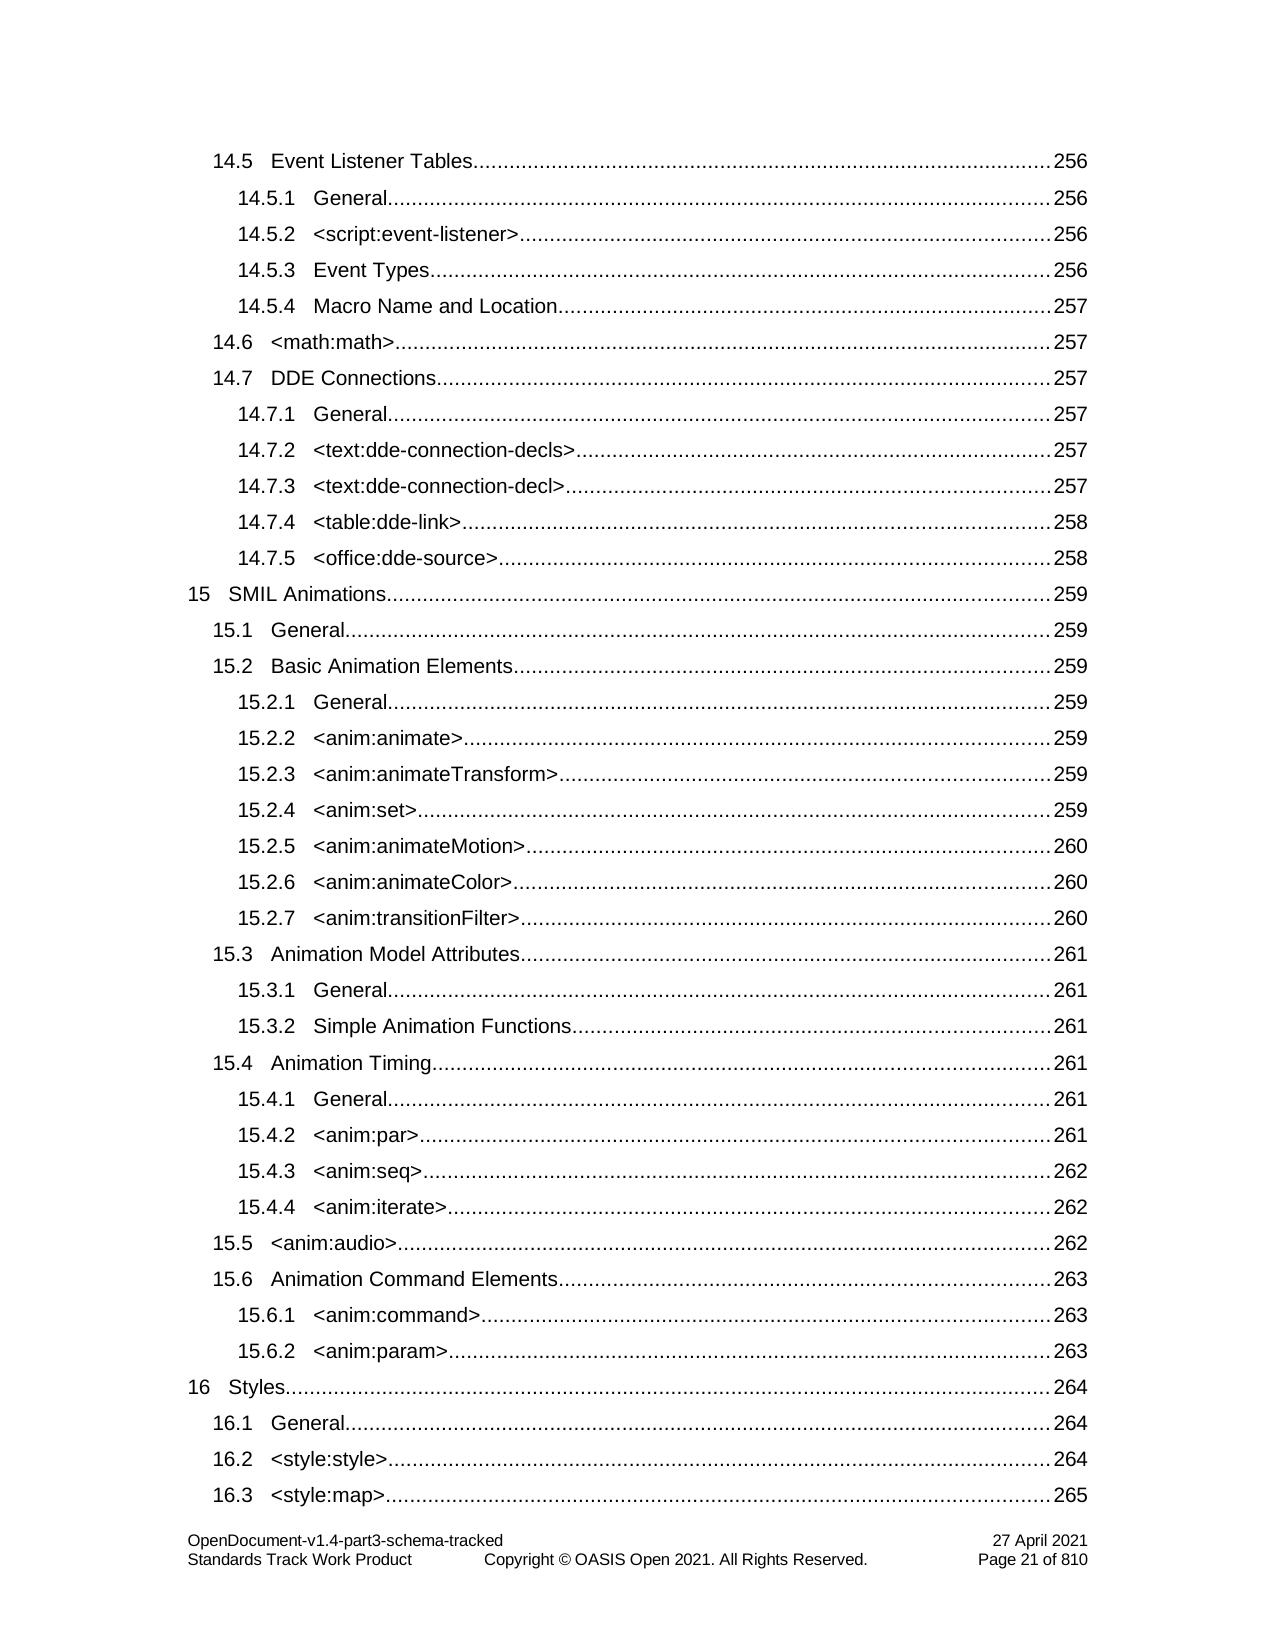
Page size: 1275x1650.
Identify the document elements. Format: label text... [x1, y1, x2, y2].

text 15.3.1 General 261 [237, 979, 1088, 1002]
text 15.2.1 General 259 [237, 691, 1088, 714]
text 14.5 Event Listener Tables 256 [212, 150, 1088, 173]
text 16 Styles 264 [187, 1375, 1088, 1399]
text 15.2.6 <anim:animateColor> 260 [237, 871, 1088, 894]
text 15.3 Animation Model Attributes 261 [212, 943, 1088, 966]
text 15.4.2 <anim:par> 261 [237, 1123, 1088, 1147]
text 14.5.3 Event Types 256 [237, 258, 1088, 282]
text 16.2 <style:style> 264 [212, 1447, 1088, 1471]
text 15.4.4 <anim:iterate> 262 [237, 1195, 1088, 1219]
text 15.4.1 General 261 [237, 1087, 1088, 1111]
text 15.6 Animation Command Elements 263 [212, 1267, 1088, 1291]
text 14.7.3 <text:dde-connection-decl> 257 [237, 474, 1088, 498]
text 15.2.5 <anim:animateMotion> 260 [237, 835, 1088, 858]
text 16.1 General 264 [212, 1411, 1088, 1435]
text 15.3.2 Simple Animation Functions 261 [237, 1015, 1088, 1038]
text 15.1 General 259 [212, 618, 1088, 642]
text 15 SMIL Animations 259 [187, 582, 1088, 606]
text 14.5.4 Macro Name and Location 257 [237, 294, 1088, 318]
text 15.2 Basic Animation Elements 259 [212, 654, 1088, 678]
text 15.6.2 <anim:param> 263 [237, 1339, 1088, 1363]
text 15.5 <anim:audio> 262 [212, 1231, 1088, 1255]
text 15.2.7 <anim:transitionFilter> 260 [237, 907, 1088, 930]
text 14.7.2 <text:dde-connection-decls> 257 [237, 438, 1088, 462]
text 16.3 <style:map> 265 [212, 1483, 1088, 1507]
text 14.7.1 General 257 [237, 402, 1088, 426]
text 14.5.1 General 256 [237, 186, 1088, 209]
text 15.2.3 <anim:animateTransform> 259 [237, 763, 1088, 786]
text 14.7 DDE Connections 257 [212, 366, 1088, 390]
text 15.6.1 <anim:command> 263 [237, 1303, 1088, 1327]
text 14.5.2 <script:event-listener> 256 [237, 222, 1088, 246]
text 15.2.4 <anim:set> 259 [237, 799, 1088, 822]
text 15.4 Animation Timing 261 [212, 1051, 1088, 1074]
text 15.4.3 <anim:seq> 262 [237, 1159, 1088, 1183]
text 15.2.2 <anim:animate> 259 [237, 727, 1088, 750]
text 14.7.5 <office:dde-source> 258 [237, 546, 1088, 570]
text 14.6 <math:math> 257 [212, 330, 1088, 354]
text 14.7.4 <table:dde-link> 258 [237, 510, 1088, 534]
